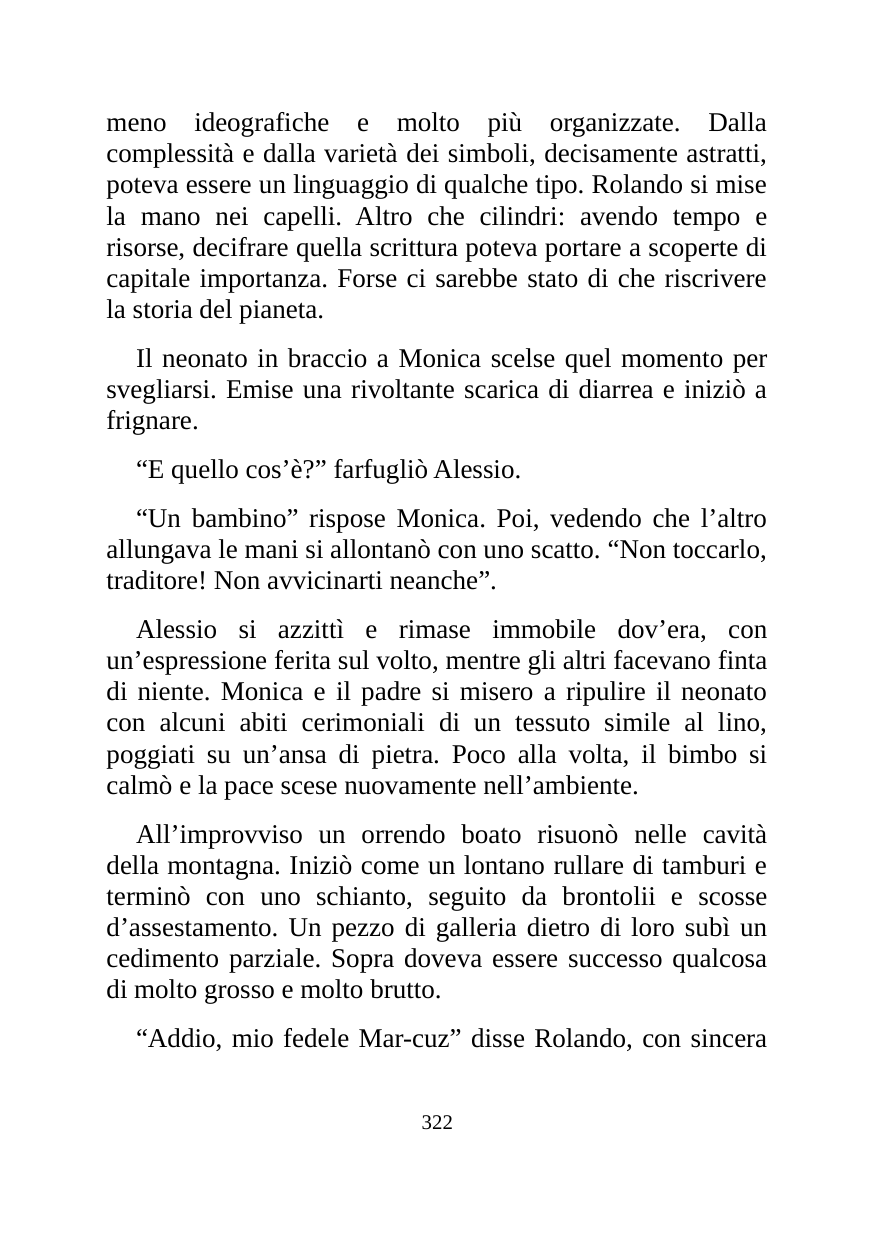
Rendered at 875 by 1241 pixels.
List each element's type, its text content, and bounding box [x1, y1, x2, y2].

text “E quello cos’è?” farfugliò Alessio. [106, 453, 768, 484]
text “Un bambino” rispose Monica. Poi, vedendo che l’altro allungava le mani si allontanò con uno scatto. “Non toccarlo, traditore! Non avvicinarti neanche”. [106, 502, 768, 595]
text Il neonato in braccio a Monica scelse quel momento per svegliarsi. Emise una rivoltante scarica di diarrea e iniziò a frignare. [106, 342, 768, 435]
text All’improvviso un orrendo boato risuonò nelle cavità della montagna. Iniziò come un lontano rullare di tamburi e terminò con uno schianto, seguito da brontolii e scosse d’assestamento. Un pezzo di galleria dietro di loro subì un cedimento parziale. Sopra doveva essere successo qualcosa di molto grosso e molto brutto. [106, 818, 768, 1004]
text Alessio si azzittì e rimase immobile dov’era, con un’espressione ferita sul volto, mentre gli altri facevano finta di niente. Monica e il padre si misero a ripulire il neonato con alcuni abiti cerimoniali di un tessuto simile al lino, poggiati su un’ansa di pietra. Poco alla volta, il bimbo si calmò e la pace scese nuovamente nell’ambiente. [106, 613, 768, 800]
text “Addio, mio fedele Mar-cuz” disse Rolando, con sincera [106, 1022, 768, 1053]
text meno ideografiche e molto più organizzate. Dalla complessità e dalla varietà dei simboli, decisamente astratti, poteva essere un linguaggio di qualche tipo. Rolando si mise la mano nei capelli. Altro che cilindri: avendo tempo e risorse, decifrare quella scrittura poteva portare a scoperte di capitale importanza. Forse ci sarebbe stato di che riscrivere la storia del pianeta. [106, 106, 768, 324]
